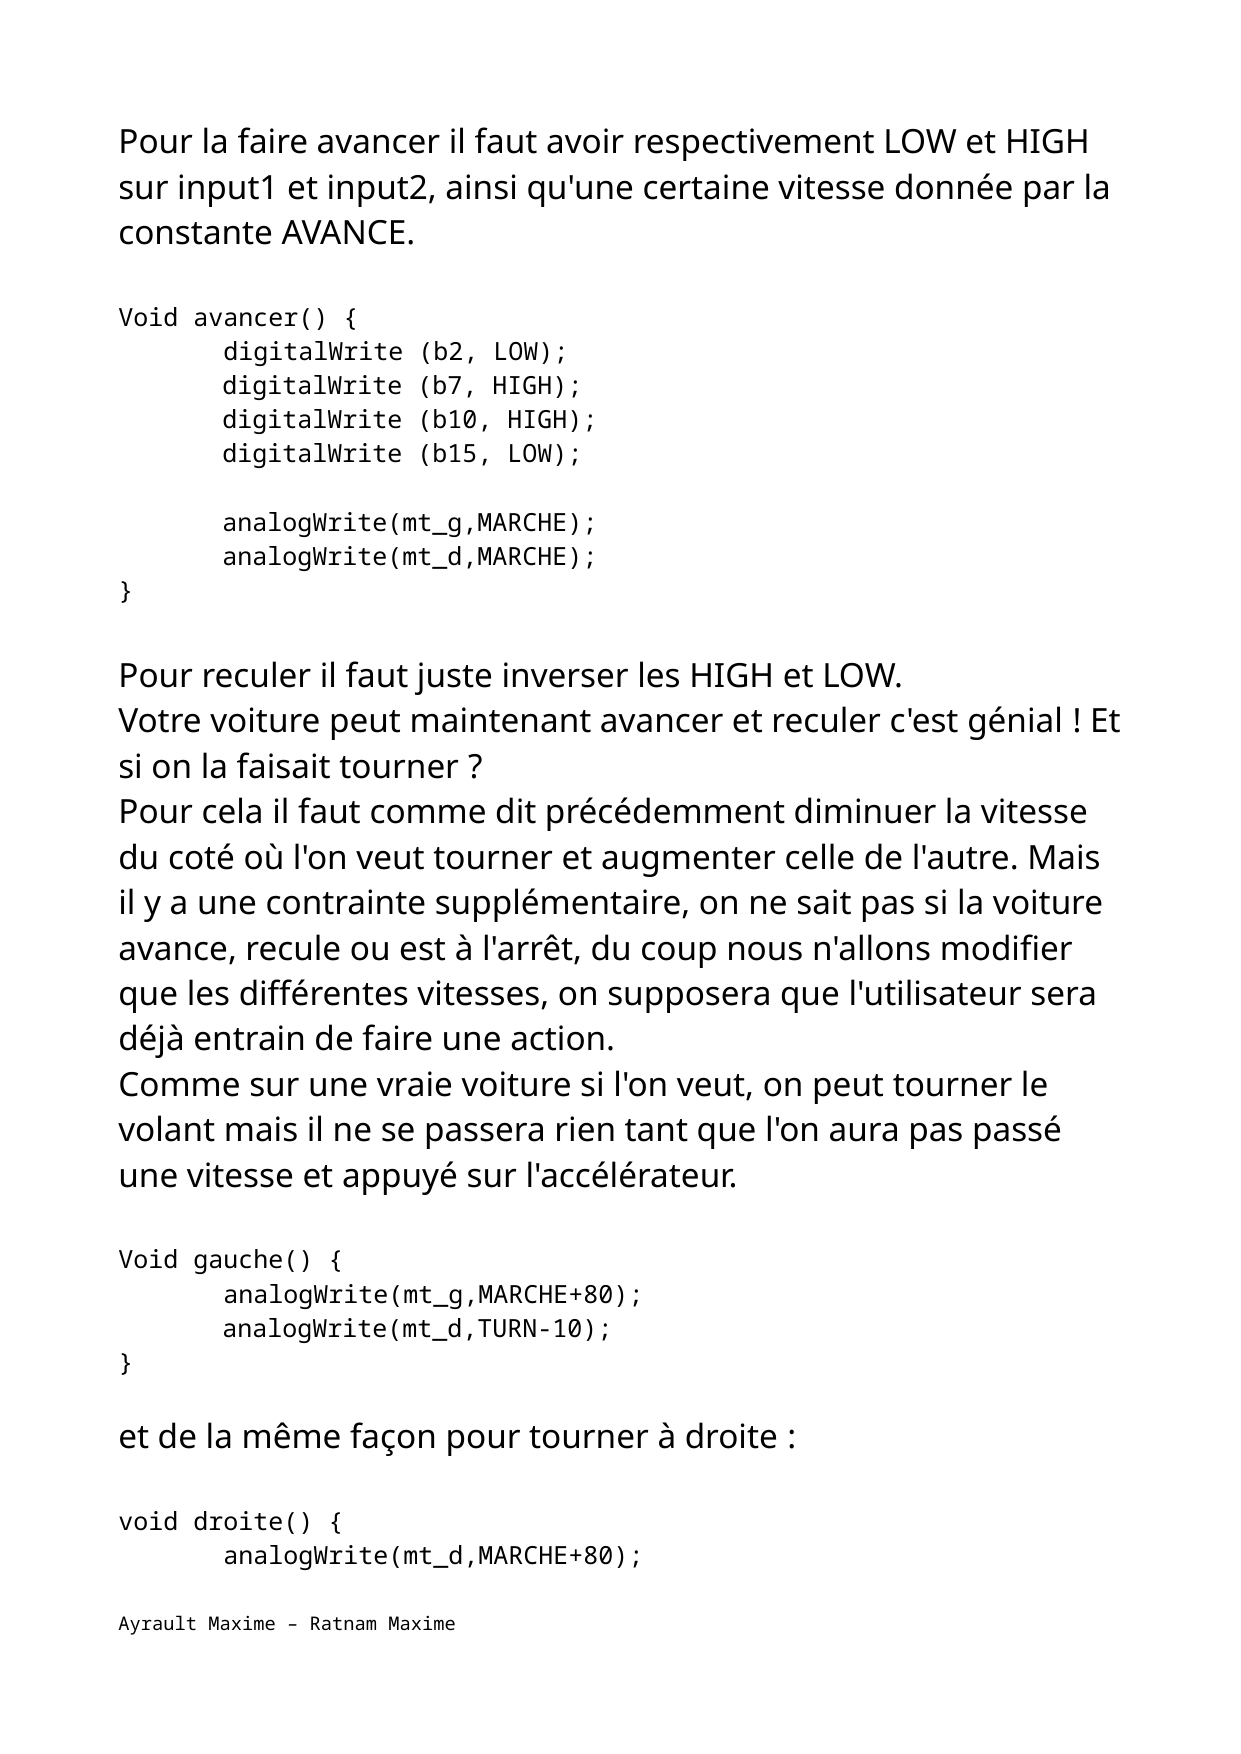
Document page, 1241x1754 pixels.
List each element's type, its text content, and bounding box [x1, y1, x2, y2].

text void droite() { [118, 1503, 1122, 1537]
text Votre voiture peut maintenant avancer et reculer c'est génial ! Et si on la faisait tourner ? Pour cela il faut comme dit précédemment diminuer la vitesse du coté où l'on veut tourner et augmenter celle de l'autre. Mais il y a une contrainte supplémentaire, on ne sait pas si la voiture avance, recule ou est à l'arrêt, du coup nous n'allons modifier que les différentes vitesses, on supposera que l'utilisateur sera déjà entrain de faire une action. [118, 697, 1122, 1061]
text analogWrite(mt_d,TURN-10); [118, 1310, 1122, 1344]
text Void avancer() { [118, 300, 1122, 334]
text digitalWrite (b2, LOW); [118, 334, 1122, 368]
text analogWrite(mt_g,MARCHE); [118, 504, 1122, 538]
text analogWrite(mt_d,MARCHE); [118, 538, 1122, 572]
text analogWrite(mt_g,MARCHE+80); [118, 1276, 1122, 1310]
text digitalWrite (b15, LOW); [118, 436, 1122, 470]
text Pour reculer il faut juste inverser les HIGH et LOW. [118, 652, 1122, 697]
text Comme sur une vraie voiture si l'on veut, on peut tourner le volant mais il ne se passera rien tant que l'on aura pas passé une vitesse et appuyé sur l'accélérateur. [118, 1061, 1122, 1242]
text Void gauche() { [118, 1242, 1122, 1276]
text Pour la faire avancer il faut avoir respectivement LOW et HIGH sur input1 et input2, ainsi qu'une certaine vitesse donnée par la constante AVANCE. [118, 118, 1122, 300]
text analogWrite(mt_d,MARCHE+80); [118, 1537, 1122, 1571]
text et de la même façon pour tourner à droite : [118, 1412, 1122, 1458]
text digitalWrite (b10, HIGH); [118, 402, 1122, 436]
text } [118, 572, 1122, 606]
text digitalWrite (b7, HIGH); [118, 368, 1122, 402]
text } [118, 1344, 1122, 1378]
